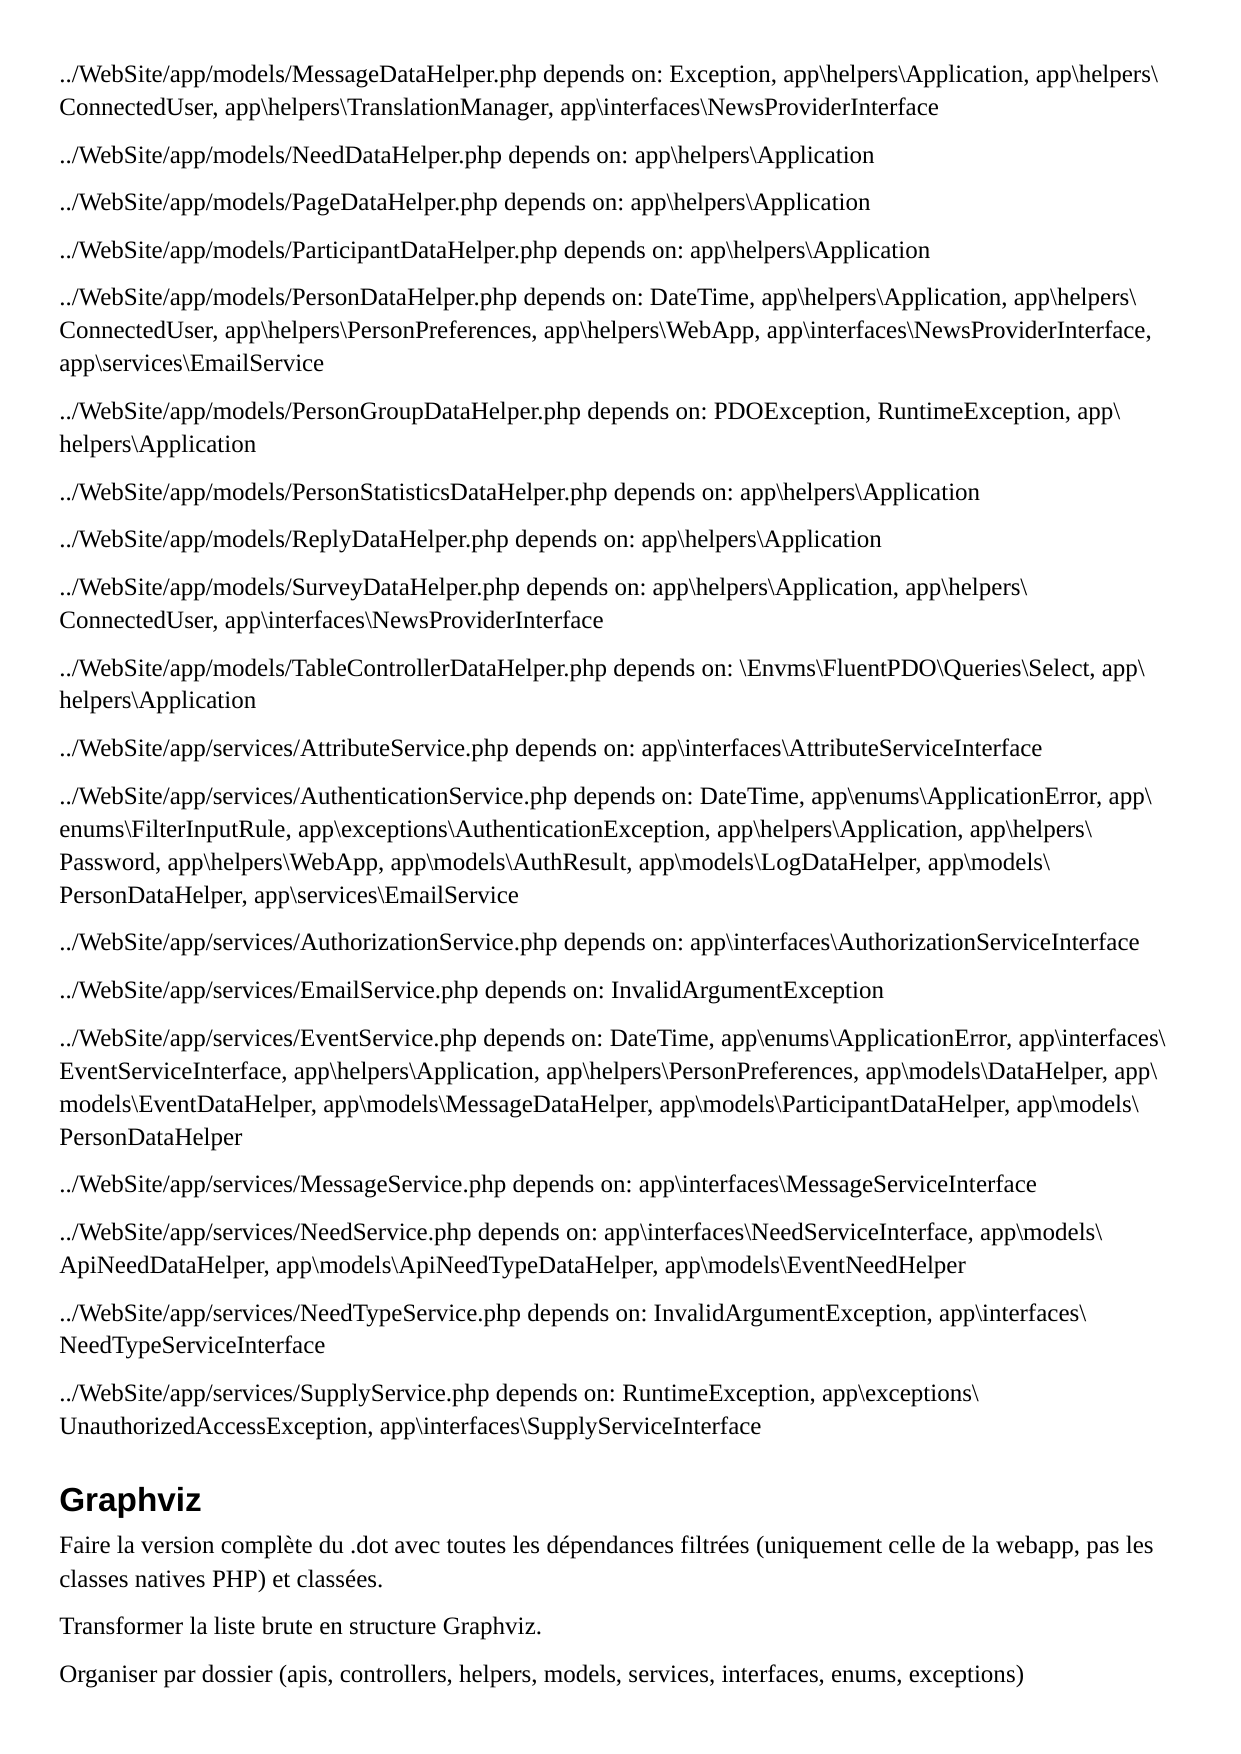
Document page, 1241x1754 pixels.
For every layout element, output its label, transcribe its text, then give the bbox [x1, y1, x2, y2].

text ../WebSite/app/models/PersonGroupDataHelper.php depends on: PDOException, RuntimeException, app\helpers\Application [59, 396, 1181, 458]
text ../WebSite/app/models/TableControllerDataHelper.php depends on: \Envms\FluentPDO\Queries\Select, app\helpers\Application [59, 653, 1181, 714]
text ../WebSite/app/services/NeedService.php depends on: app\interfaces\NeedServiceInterface, app\models\ApiNeedDataHelper, app\models\ApiNeedTypeDataHelper, app\models\EventNeedHelper [59, 1217, 1181, 1279]
text ../WebSite/app/services/AttributeService.php depends on: app\interfaces\AttributeServiceInterface [59, 733, 1181, 762]
text ../WebSite/app/models/ReplyDataHelper.php depends on: app\helpers\Application [59, 524, 1181, 553]
text ../WebSite/app/models/NeedDataHelper.php depends on: app\helpers\Application [59, 140, 1181, 168]
text ../WebSite/app/services/MessageService.php depends on: app\interfaces\MessageServiceInterface [59, 1169, 1181, 1198]
text ../WebSite/app/services/EmailService.php depends on: InvalidArgumentException [59, 975, 1181, 1004]
text ../WebSite/app/models/PageDataHelper.php depends on: app\helpers\Application [59, 187, 1181, 216]
text ../WebSite/app/services/AuthenticationService.php depends on: DateTime, app\enums\ApplicationError, app\enums\FilterInputRule, app\exceptions\AuthenticationException, app\helpers\Application, app\helpers\Password, app\helpers\WebApp, app\models\AuthResult, app\models\LogDataHelper, app\models\PersonDataHelper, app\services\EmailService [59, 781, 1181, 909]
text Faire la version complète du .dot avec toutes les dépendances filtrées (uniquement celle de la webapp, pas les classes natives PHP) et classées. [59, 1531, 1181, 1592]
text Organiser par dossier (apis, controllers, helpers, models, services, interfaces, enums, exceptions) [59, 1659, 1181, 1688]
text ../WebSite/app/models/MessageDataHelper.php depends on: Exception, app\helpers\Application, app\helpers\ConnectedUser, app\helpers\TranslationManager, app\interfaces\NewsProviderInterface [59, 59, 1181, 121]
subtitle Graphviz [59, 1480, 1181, 1518]
text Transformer la liste brute en structure Graphviz. [59, 1611, 1181, 1640]
text ../WebSite/app/models/PersonDataHelper.php depends on: DateTime, app\helpers\Application, app\helpers\ConnectedUser, app\helpers\PersonPreferences, app\helpers\WebApp, app\interfaces\NewsProviderInterface, app\services\EmailService [59, 282, 1181, 377]
text ../WebSite/app/services/AuthorizationService.php depends on: app\interfaces\AuthorizationServiceInterface [59, 927, 1181, 956]
text ../WebSite/app/services/EventService.php depends on: DateTime, app\enums\ApplicationError, app\interfaces\EventServiceInterface, app\helpers\Application, app\helpers\PersonPreferences, app\models\DataHelper, app\models\EventDataHelper, app\models\MessageDataHelper, app\models\ParticipantDataHelper, app\models\PersonDataHelper [59, 1023, 1181, 1151]
text ../WebSite/app/services/SupplyService.php depends on: RuntimeException, app\exceptions\UnauthorizedAccessException, app\interfaces\SupplyServiceInterface [59, 1378, 1181, 1440]
text ../WebSite/app/models/ParticipantDataHelper.php depends on: app\helpers\Application [59, 235, 1181, 264]
text ../WebSite/app/services/NeedTypeService.php depends on: InvalidArgumentException, app\interfaces\NeedTypeServiceInterface [59, 1298, 1181, 1359]
text ../WebSite/app/models/SurveyDataHelper.php depends on: app\helpers\Application, app\helpers\ConnectedUser, app\interfaces\NewsProviderInterface [59, 572, 1181, 634]
text ../WebSite/app/models/PersonStatisticsDataHelper.php depends on: app\helpers\Application [59, 477, 1181, 506]
